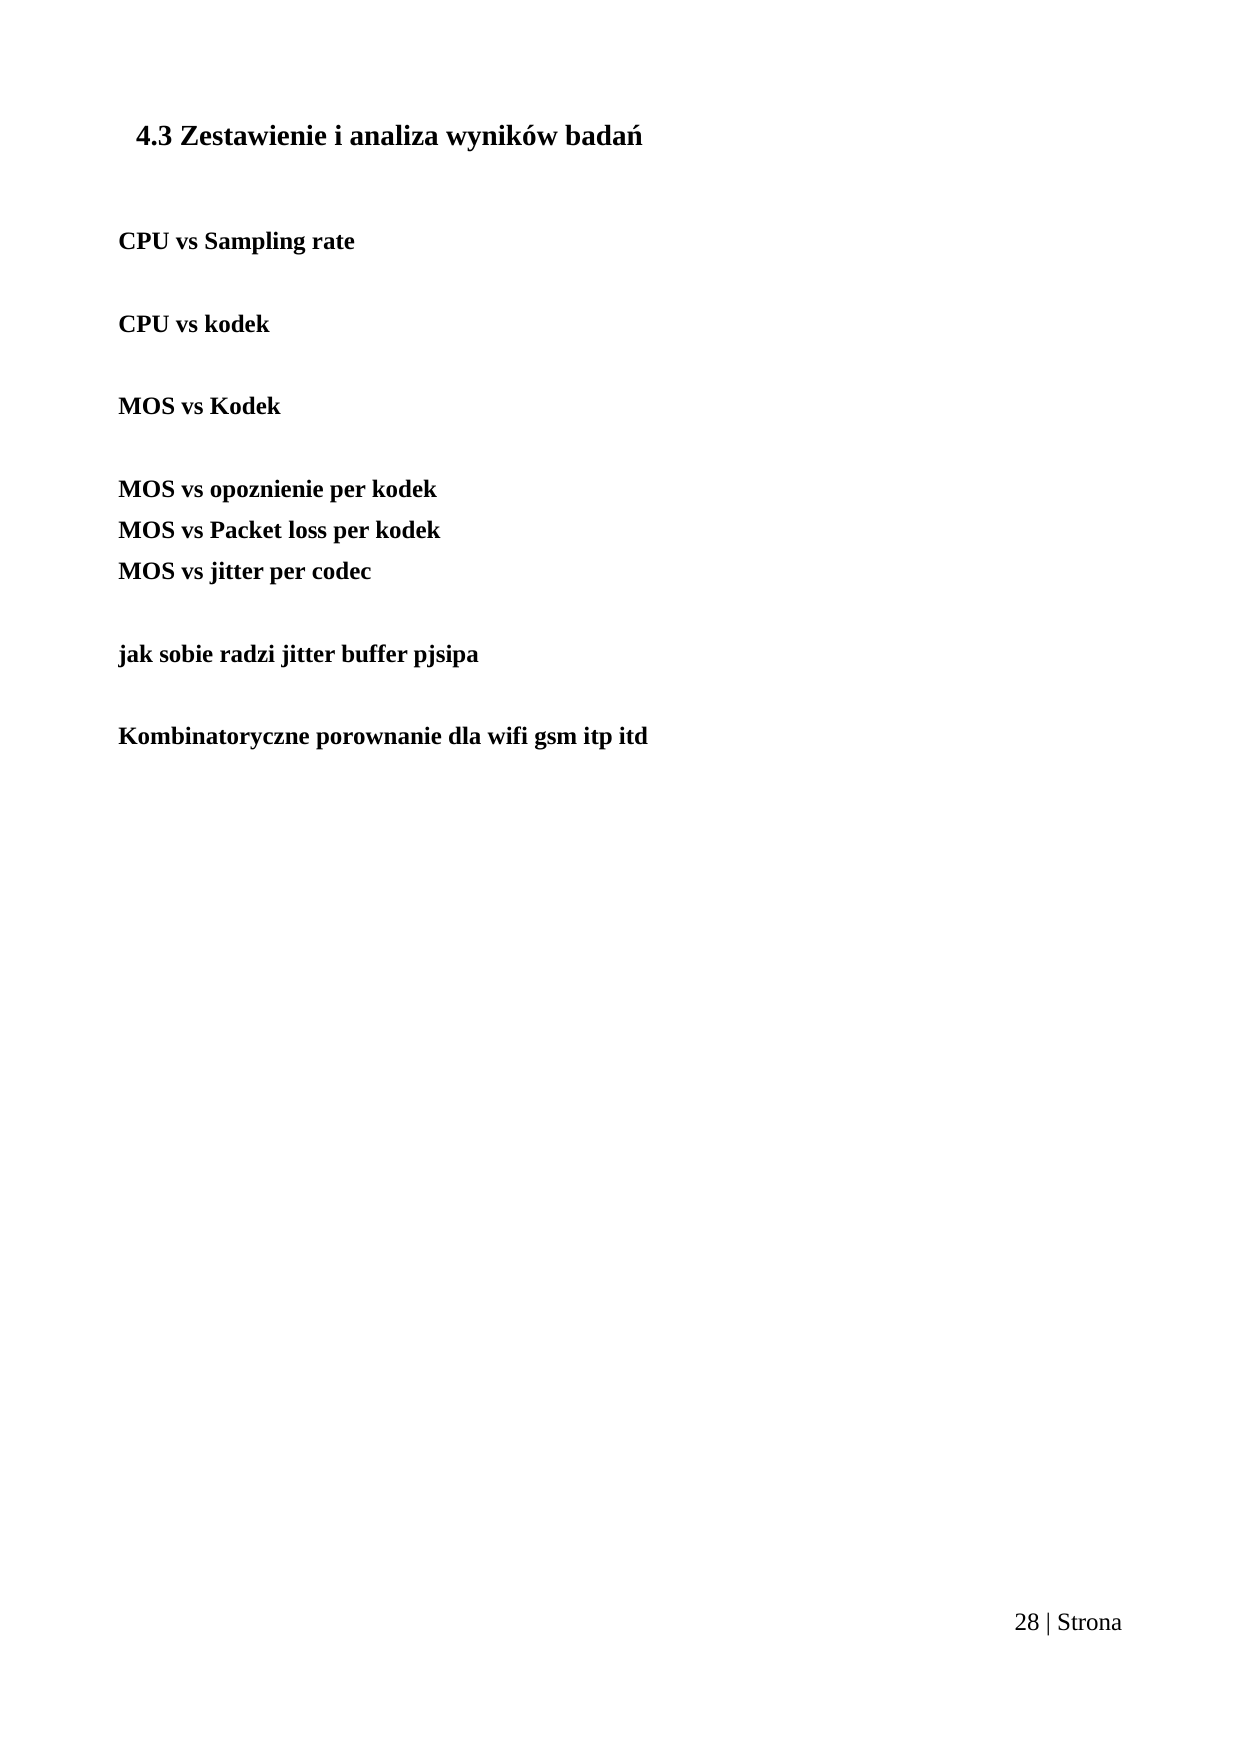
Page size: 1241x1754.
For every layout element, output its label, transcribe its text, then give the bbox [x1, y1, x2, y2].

text CPU vs kodek [118, 309, 1122, 338]
text MOS vs Kodek [118, 391, 1122, 420]
text Kombinatoryczne porownanie dla wifi gsm itp itd [118, 721, 1122, 750]
text MOS vs Packet loss per kodek [118, 515, 1122, 544]
text MOS vs jitter per codec [118, 556, 1122, 585]
text jak sobie radzi jitter buffer pjsipa [118, 639, 1122, 668]
text CPU vs Sampling rate [118, 226, 1122, 255]
subtitle 4.3 Zestawienie i analiza wyników badań [136, 118, 1122, 152]
text MOS vs opoznienie per kodek [118, 474, 1122, 503]
